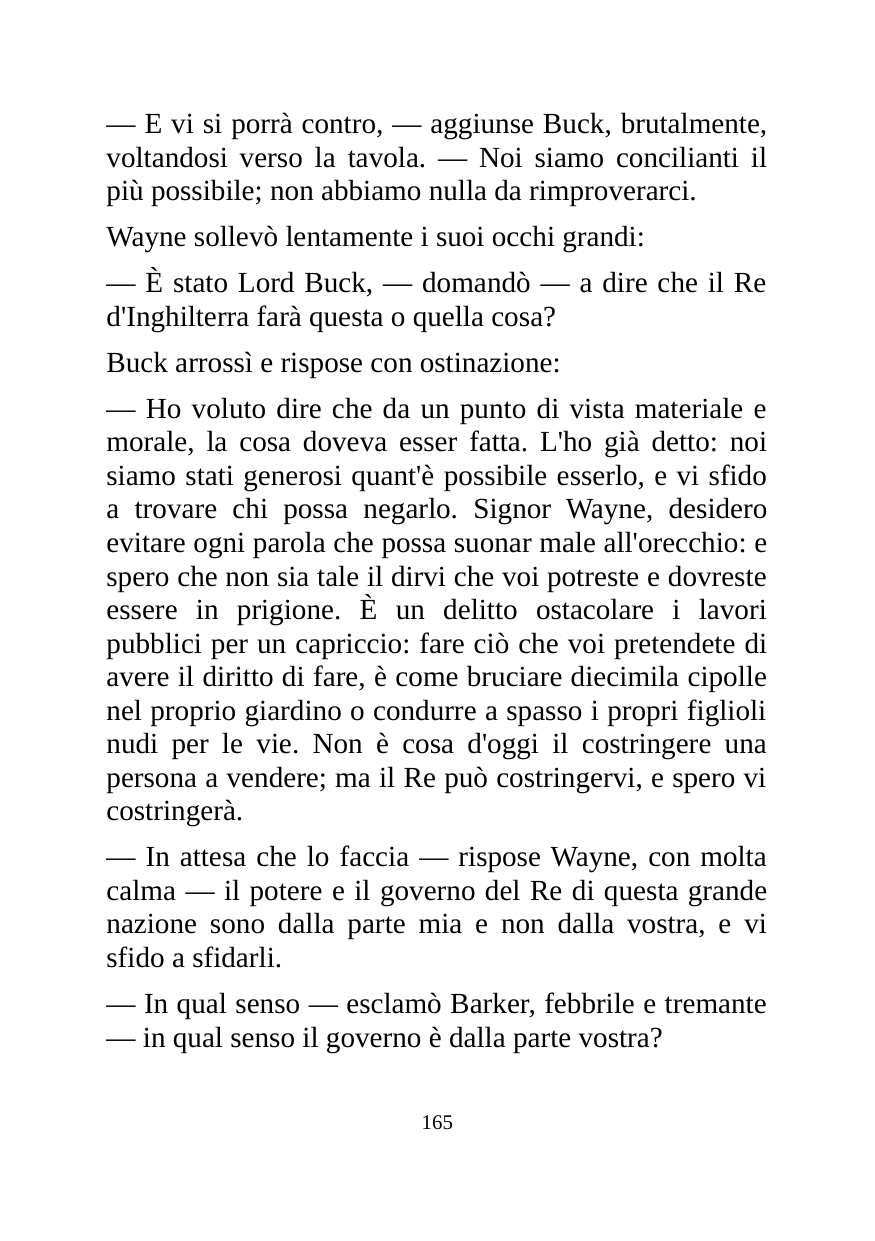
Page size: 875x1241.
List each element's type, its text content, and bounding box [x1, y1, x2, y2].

text Wayne sollevò lentamente i suoi occhi grandi: [106, 219, 768, 253]
text — In attesa che lo faccia — rispose Wayne, con molta calma — il potere e il governo del Re di questa grande nazione sono dalla parte mia e non dalla vostra, e vi sfido a sfidarli. [106, 839, 768, 974]
text Buck arrossì e rispose con ostinazione: [106, 345, 768, 378]
text — Ho voluto dire che da un punto di vista materiale e morale, la cosa doveva esser fatta. L'ho già detto: noi siamo stati generosi quant'è possibile esserlo, e vi sfido a trovare chi possa negarlo. Signor Wayne, desidero evitare ogni parola che possa suonar male all'orecchio: e spero che non sia tale il dirvi che voi potreste e dovreste essere in prigione. È un delitto ostacolare i lavori pubblici per un capriccio: fare ciò che voi pretendete di avere il diritto di fare, è come bruciare diecimila cipolle nel proprio giardino o condurre a spasso i propri figlioli nudi per le vie. Non è cosa d'oggi il costringere una persona a vendere; ma il Re può costringervi, e spero vi costringerà. [106, 391, 768, 827]
text — E vi si porrà contro, — aggiunse Buck, brutalmente, voltandosi verso la tavola. — Noi siamo concilianti il più possibile; non abbiamo nulla da rimproverarci. [106, 106, 768, 207]
text — In qual senso — esclamò Barker, febbrile e tremante — in qual senso il governo è dalla parte vostra? [106, 986, 768, 1053]
text — È stato Lord Buck, — domandò — a dire che il Re d'Inghilterra farà questa o quella cosa? [106, 265, 768, 332]
